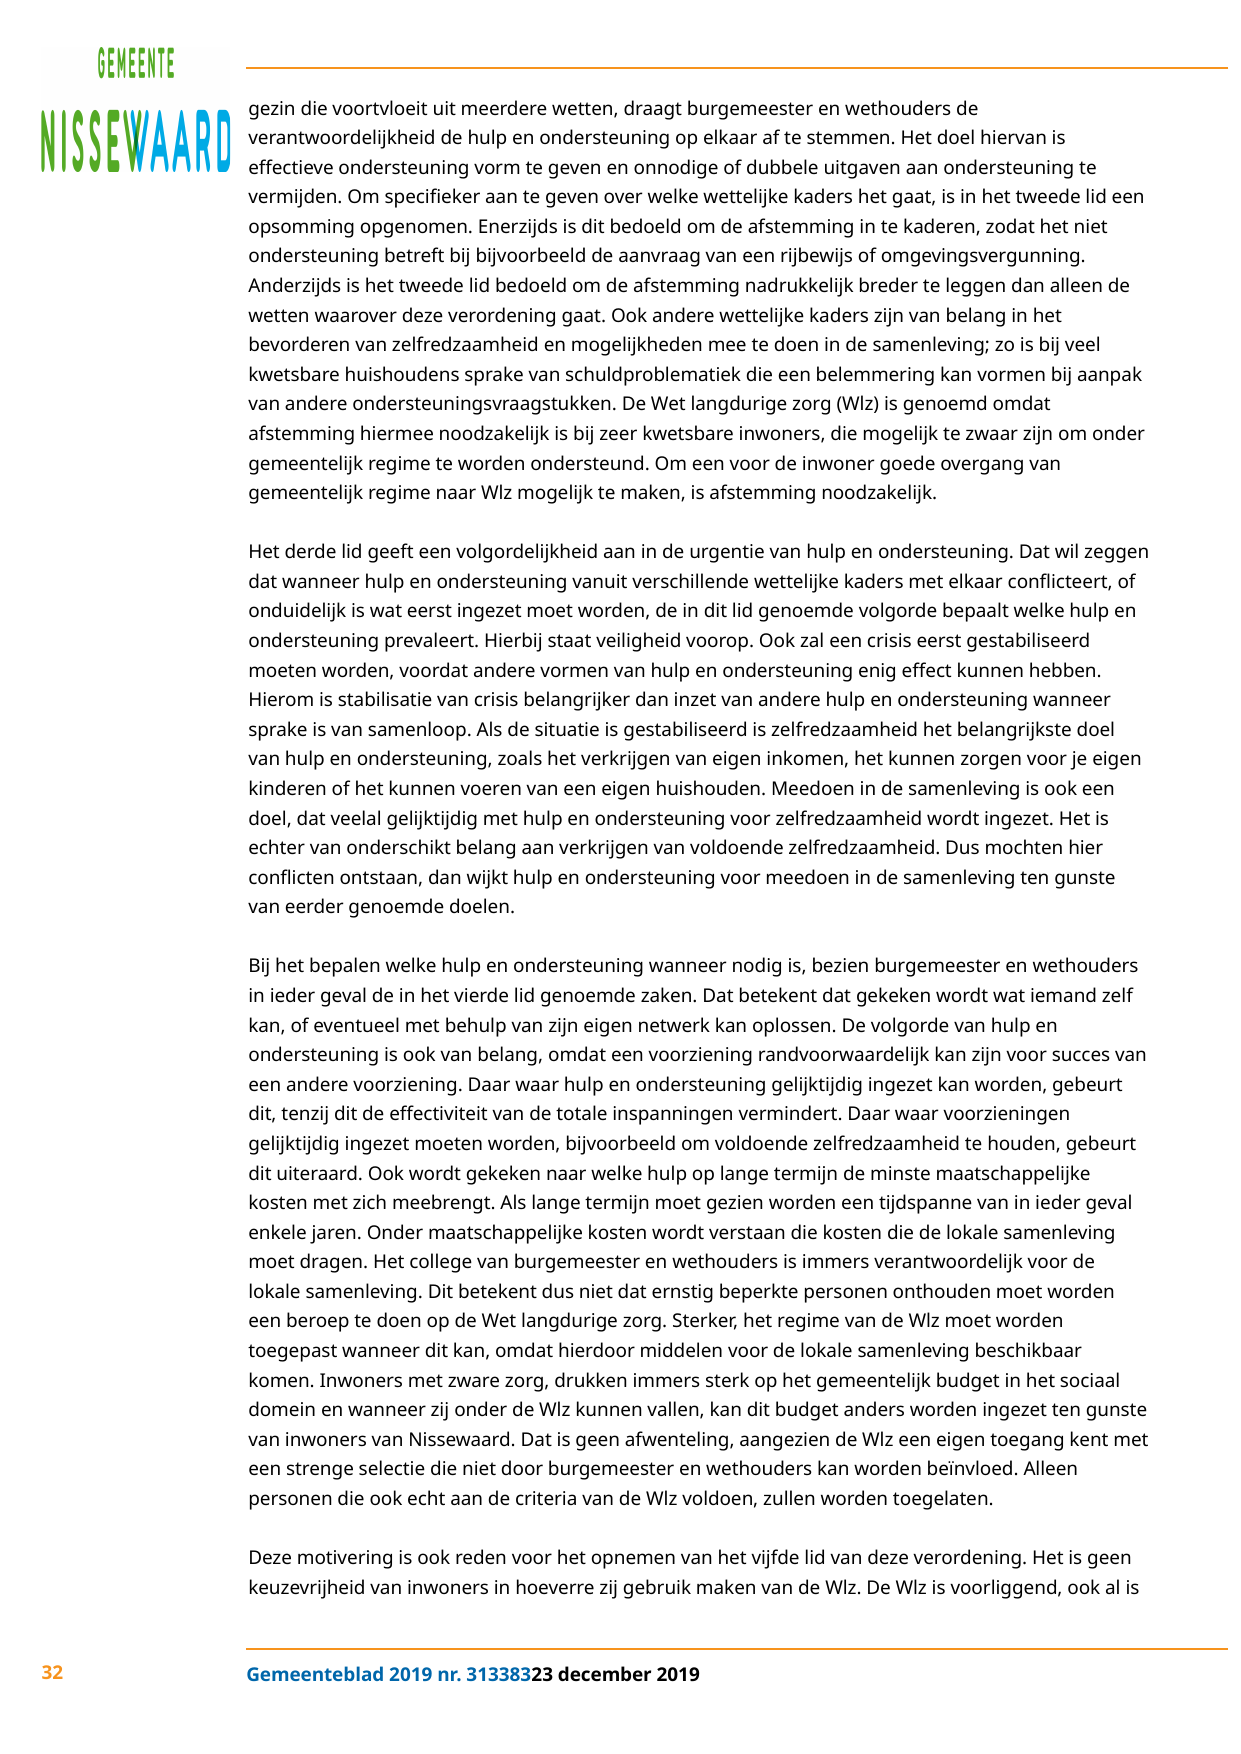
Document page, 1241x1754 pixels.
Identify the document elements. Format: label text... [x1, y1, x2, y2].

picture [176, 157, 187, 172]
text Bij het bepalen welke hulp en ondersteuning wanneer nodig is, bezien burgemeester en wethouders in ieder geval de in het vierde lid genoemde zaken. Dat betekent dat gekeken wordt wat iemand zelf kan, of eventueel met behulp van zijn eigen netwerk kan oplossen. De volgorde van hulp en ondersteuning is ook van belang, omdat een voorziening randvoorwaardelijk kan zijn voor succes van een andere voorziening. Daar waar hulp en ondersteuning gelijktijdig ingezet kan worden, gebeurt dit, tenzij dit de effectiviteit van de totale inspanningen vermindert. Daar waar voorzieningen gelijktijdig ingezet moeten worden, bijvoorbeeld om voldoende zelfredzaamheid te houden, gebeurt dit uiteraard. Ook wordt gekeken naar welke hulp op lange termijn de minste maatschappelijke kosten met zich meebrengt. Als lange termijn moet gezien worden een tijdspanne van in ieder geval enkele jaren. Onder maatschappelijke kosten wordt verstaan die kosten die de lokale samenleving moet dragen. Het college van burgemeester en wethouders is immers verantwoordelijk voor de lokale samenleving. Dit betekent dus niet dat ernstig beperkte personen onthouden moet worden een beroep te doen op de Wet langdurige zorg. Sterker, het regime van de Wlz moet worden toegepast wanneer dit kan, omdat hierdoor middelen voor de lokale samenleving beschikbaar komen. Inwoners met zware zorg, drukken immers sterk op het gemeentelijk budget in het sociaal domein en wanneer zij onder de Wlz kunnen vallen, kan dit budget anders worden ingezet ten gunste van inwoners van Nissewaard. Dat is geen afwenteling, aangezien de Wlz een eigen toegang kent met een strenge selectie die niet door burgemeester en wethouders kan worden beïnvloed. Alleen personen die ook echt aan de criteria van de Wlz voldoen, zullen worden toegelaten. [248, 953, 1152, 1511]
text Het derde lid geeft een volgordelijkheid aan in de urgentie van hulp en ondersteuning. Dat wil zeggen dat wanneer hulp en ondersteuning vanuit verschillende wettelijke kaders met elkaar conflicteert, of onduidelijk is wat eerst ingezet moet worden, de in dit lid genoemde volgorde bepaalt welke hulp en ondersteuning prevaleert. Hierbij staat veiligheid voorop. Ook zal een crisis eerst gestabiliseerd moeten worden, voordat andere vormen van hulp en ondersteuning enig effect kunnen hebben. Hierom is stabilisatie van crisis belangrijker dan inzet van andere hulp en ondersteuning wanneer sprake is van samenloop. Als de situatie is gestabiliseerd is zelfredzaamheid het belangrijkste doel van hulp en ondersteuning, zoals het verkrijgen van eigen inkomen, het kunnen zorgen voor je eigen kinderen of het kunnen voeren van een eigen huishouden. Meedoen in de samenleving is ook een doel, dat veelal gelijktijdig met hulp en ondersteuning voor zelfredzaamheid wordt ingezet. Het is echter van onderschikt belang aan verkrijgen van voldoende zelfredzaamheid. Dus mochten hier conflicten ontstaan, dan wijkt hulp en ondersteuning voor meedoen in de samenleving ten gunste van eerder genoemde doelen. [248, 538, 1152, 919]
picture [201, 122, 206, 138]
picture [200, 151, 206, 172]
picture [222, 122, 227, 160]
text gezin die voortvloeit uit meerdere wetten, draagt burgemeester en wethouders de verantwoordelijkheid de hulp en ondersteuning op elkaar af te stemmen. Het doel hiervan is effectieve ondersteuning vorm te geven en onnodige of dubbele uitgaven aan ondersteuning te vermijden. Om specifieker aan te geven over welke wettelijke kaders het gaat, is in het tweede lid een opsomming opgenomen. Enerzijds is dit bedoeld om de afstemming in te kaderen, zodat het niet ondersteuning betreft bij bijvoorbeeld de aanvraag van een rijbewijs of omgevingsvergunning. Anderzijds is het tweede lid bedoeld om de afstemming nadrukkelijk breder te leggen dan alleen de wetten waarover deze verordening gaat. Ook andere wettelijke kaders zijn van belang in het bevorderen van zelfredzaamheid en mogelijkheden mee te doen in de samenleving; zo is bij veel kwetsbare huishoudens sprake van schuldproblematiek die een belemmering kan vormen bij aanpak van andere ondersteuningsvraagstukken. De Wet langdurige zorg (Wlz) is genoemd omdat afstemming hiermee noodzakelijk is bij zeer kwetsbare inwoners, die mogelijk te zwaar zijn om onder gemeentelijk regime te worden ondersteund. Om een voor de inwoner goede overgang van gemeentelijk regime naar Wlz mogelijk te maken, is afstemming noodzakelijk. [248, 95, 1152, 505]
picture [41, 47, 231, 172]
picture [154, 157, 165, 172]
text Deze motivering is ook reden voor het opnemen van het vijfde lid van deze verordening. Het is geen keuzevrijheid van inwoners in hoeverre zij gebruik maken van de Wlz. De Wlz is voorliggend, ook al is [248, 1544, 1152, 1600]
